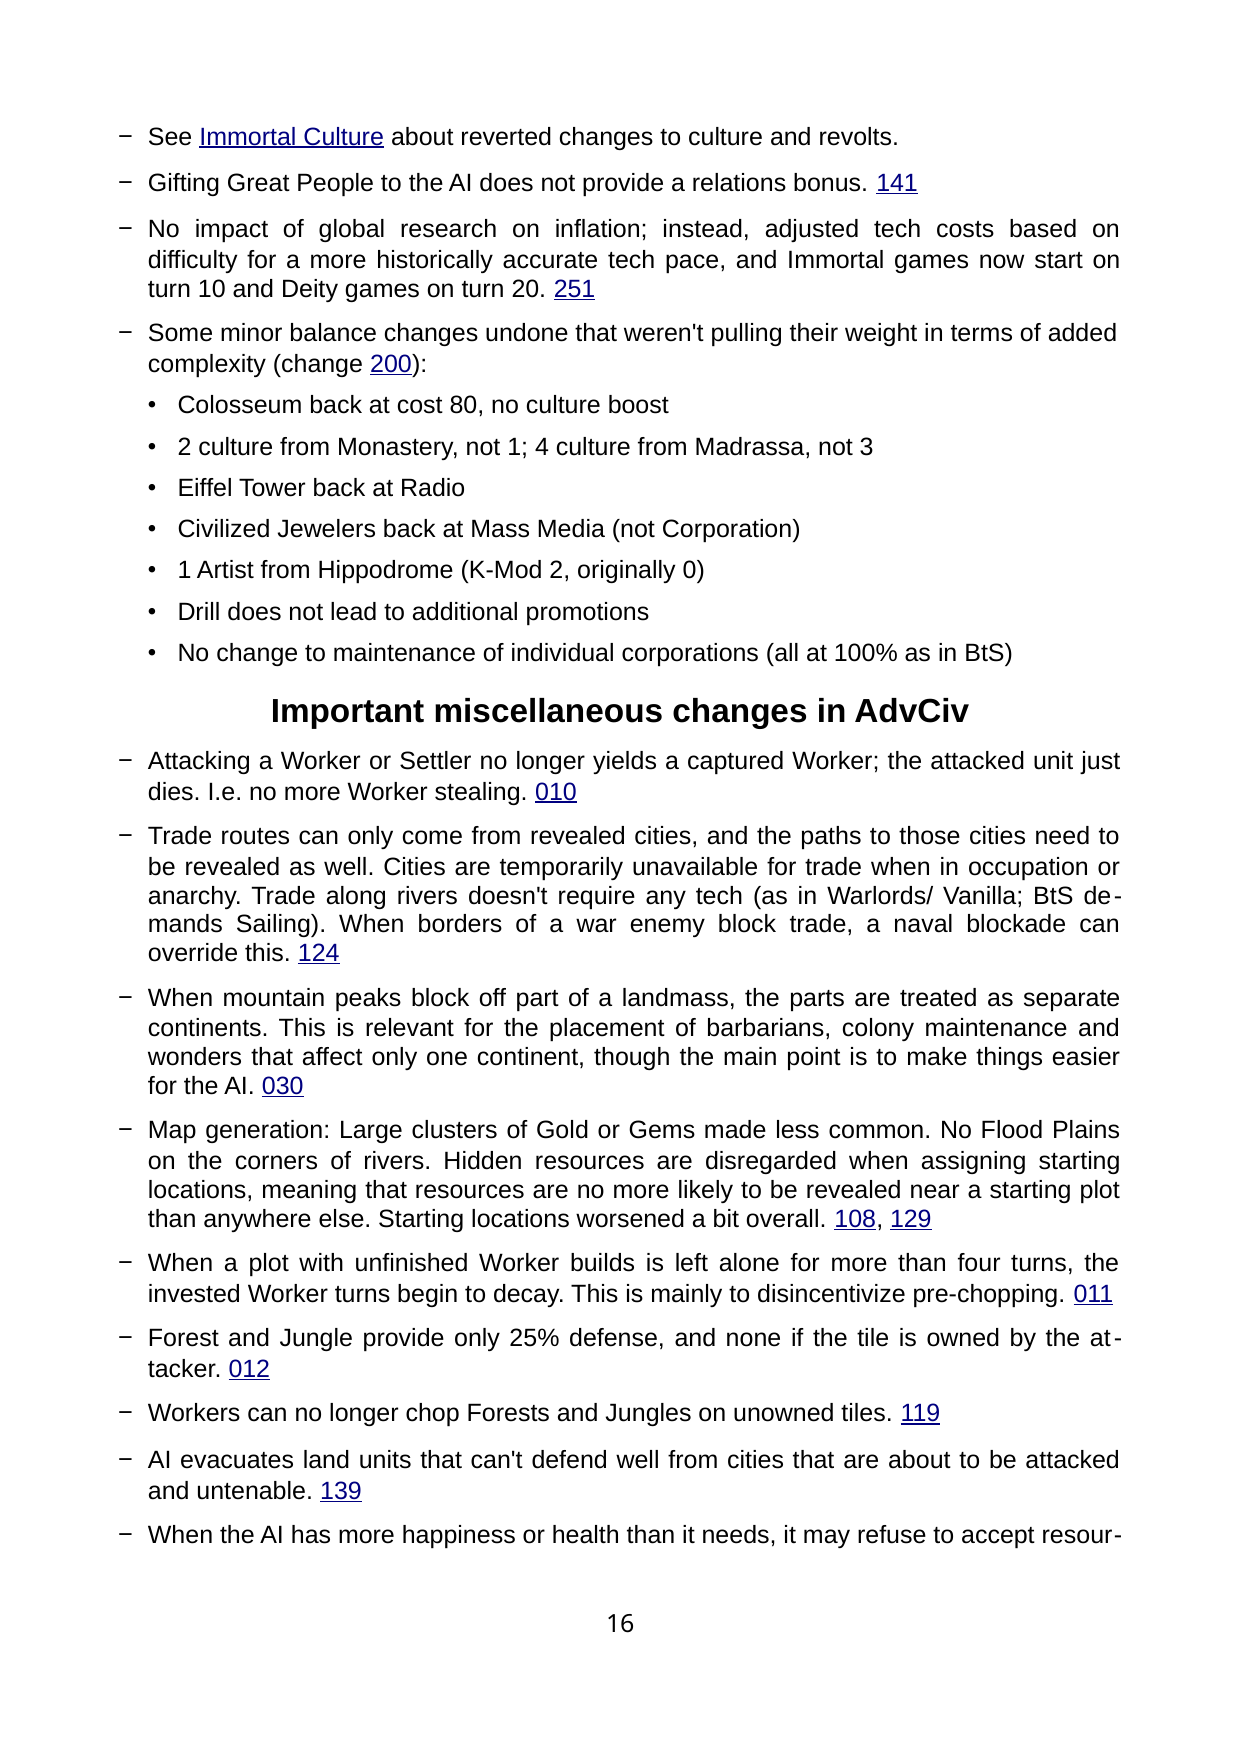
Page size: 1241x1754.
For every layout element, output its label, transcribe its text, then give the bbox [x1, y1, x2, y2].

list Civilized Jewelers back at Mass Media (not Corporation) [148, 514, 1122, 543]
list When mountain peaks block off part of a landmass, the parts are treated as separate continents. This is relevant for the placement of barbarians, colony maintenance and wonders that affect only one continent, though the main point is to make things easier for the AI. 030 [118, 979, 1122, 1099]
list Colosseum back at cost 80, no culture boost [148, 390, 1122, 419]
list See Immortal Culture about reverted changes to culture and revolts. [118, 118, 1122, 152]
list 2 culture from Monastery, not 1; 4 culture from Madrassa, not 3 [148, 431, 1122, 460]
list When a plot with unfinished Worker builds is left alone for more than four turns, the invested Worker turns begin to decay. This is mainly to disincentivize pre-chopping. 011 [118, 1245, 1122, 1307]
list Gifting Great People to the AI does not provide a relations bonus. 141 [118, 164, 1122, 199]
list AI evacuates land units that can't defend well from cities that are about to be attacked and untenable. 139 [118, 1442, 1122, 1504]
list Drill does not lead to additional promotions [148, 596, 1122, 625]
list 1 Artist from Hippodrome (K-Mod 2, originally 0) [148, 555, 1122, 584]
list When the AI has more happiness or health than it needs, it may refuse to accept resour­ [118, 1517, 1122, 1551]
list No impact of global research on inflation; instead, adjusted tech costs based on difficulty for a more historically accurate tech pace, and Immortal games now start on turn 10 and Deity games on turn 20. 251 [118, 211, 1122, 303]
list No change to maintenance of individual corporations (all at 100% as in BtS) [148, 638, 1122, 667]
list Eiffel Tower back at Radio [148, 473, 1122, 502]
list Trade routes can only come from revealed cities, and the paths to those cities need to be revealed as well. Cities are temporarily unavailable for trade when in occupation or anarchy. Trade along rivers doesn't require any tech (as in Warlords/ Vanilla; BtS de­mands Sailing). When borders of a war enemy block trade, a naval blockade can override this. 124 [118, 818, 1122, 967]
list Some minor balance changes undone that weren't pulling their weight in terms of added complexity (change 200): [118, 315, 1122, 378]
list Workers can no longer chop Forests and Jungles on unowned tiles. 119 [118, 1395, 1122, 1429]
subtitle Important miscellaneous changes in AdvCiv [118, 692, 1122, 730]
list Attacking a Worker or Settler no longer yields a captured Worker; the attacked unit just dies. I.e. no more Worker stealing. 010 [118, 742, 1122, 805]
list Forest and Jungle provide only 25% defense, and none if the tile is owned by the at­tacker. 012 [118, 1320, 1122, 1383]
list Map generation: Large clusters of Gold or Gems made less common. No Flood Plains on the corners of rivers. Hidden resources are disregarded when assigning starting locations, meaning that resources are no more likely to be revealed near a starting plot than anywhere else. Starting locations worsened a bit overall. 108, 129 [118, 1112, 1122, 1232]
